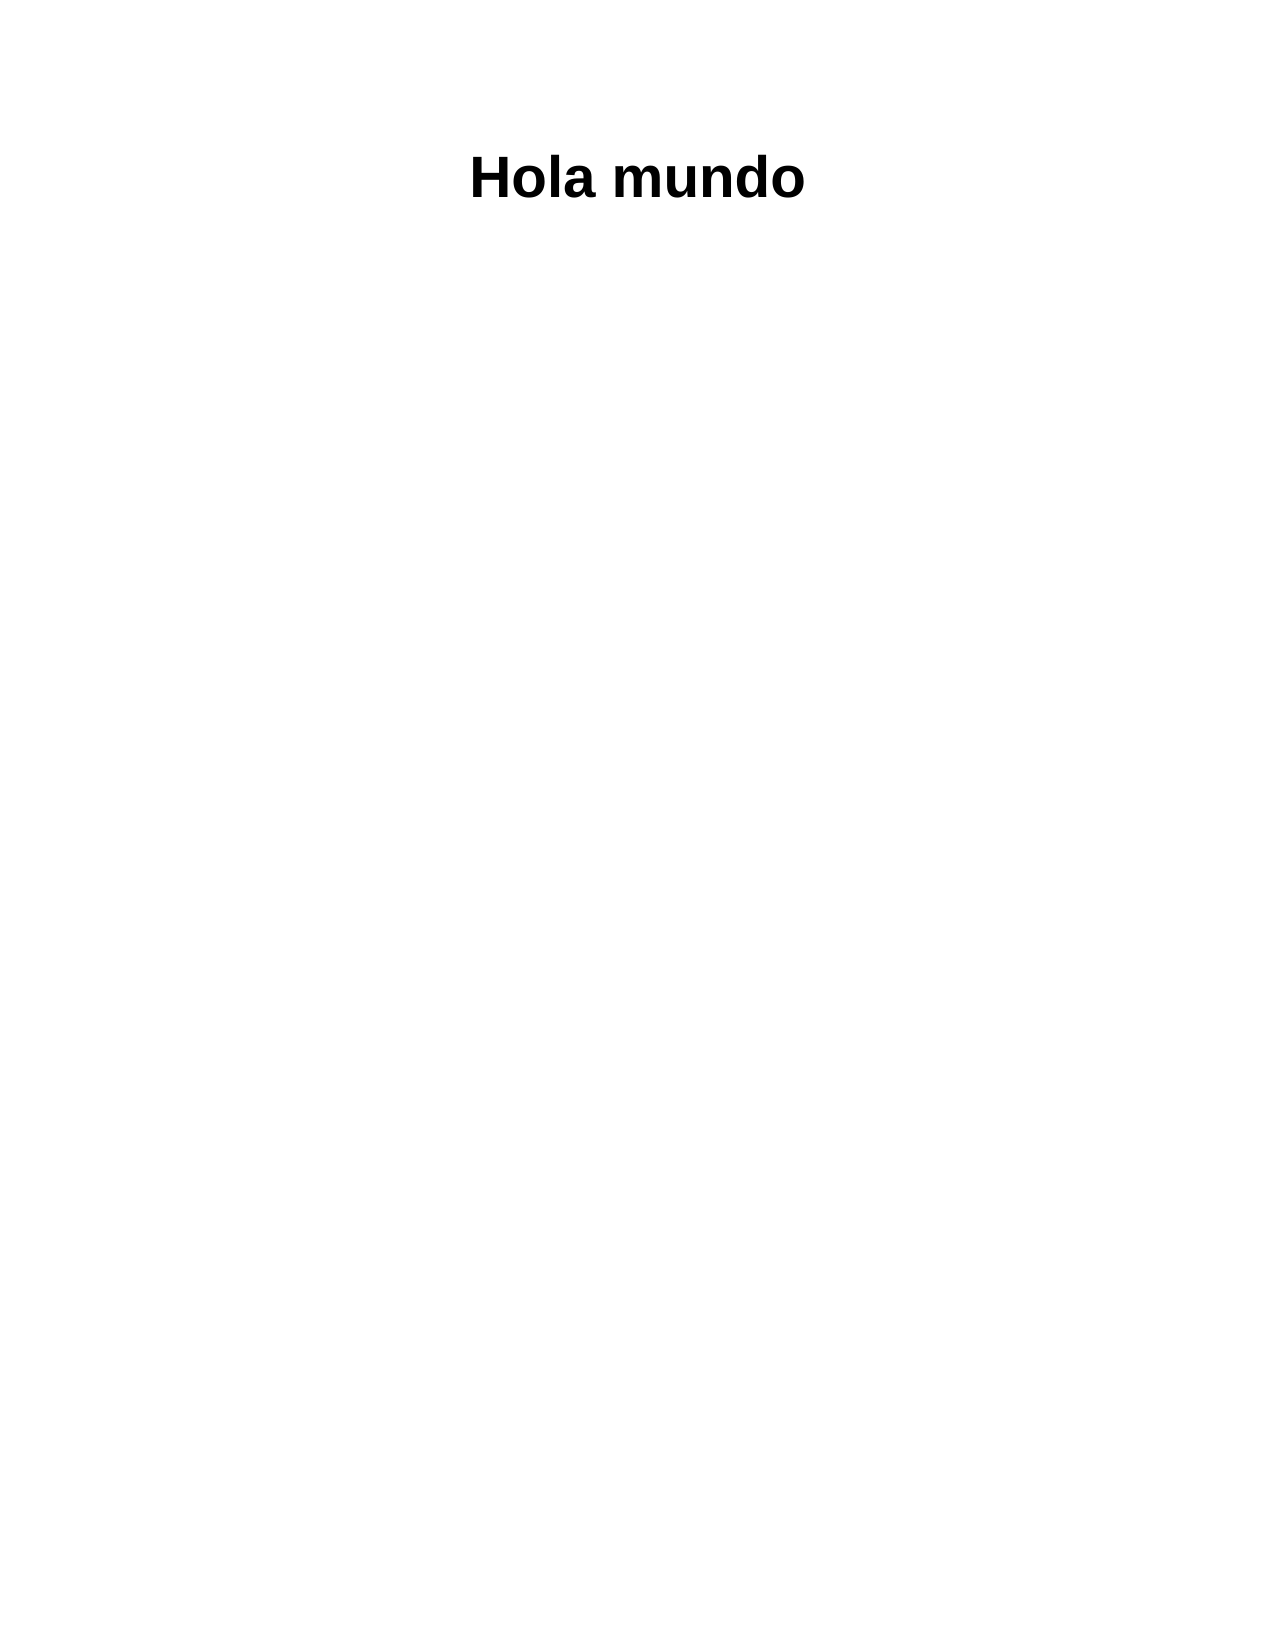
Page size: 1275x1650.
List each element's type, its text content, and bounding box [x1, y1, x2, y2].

title Hola mundo [118, 143, 1157, 210]
